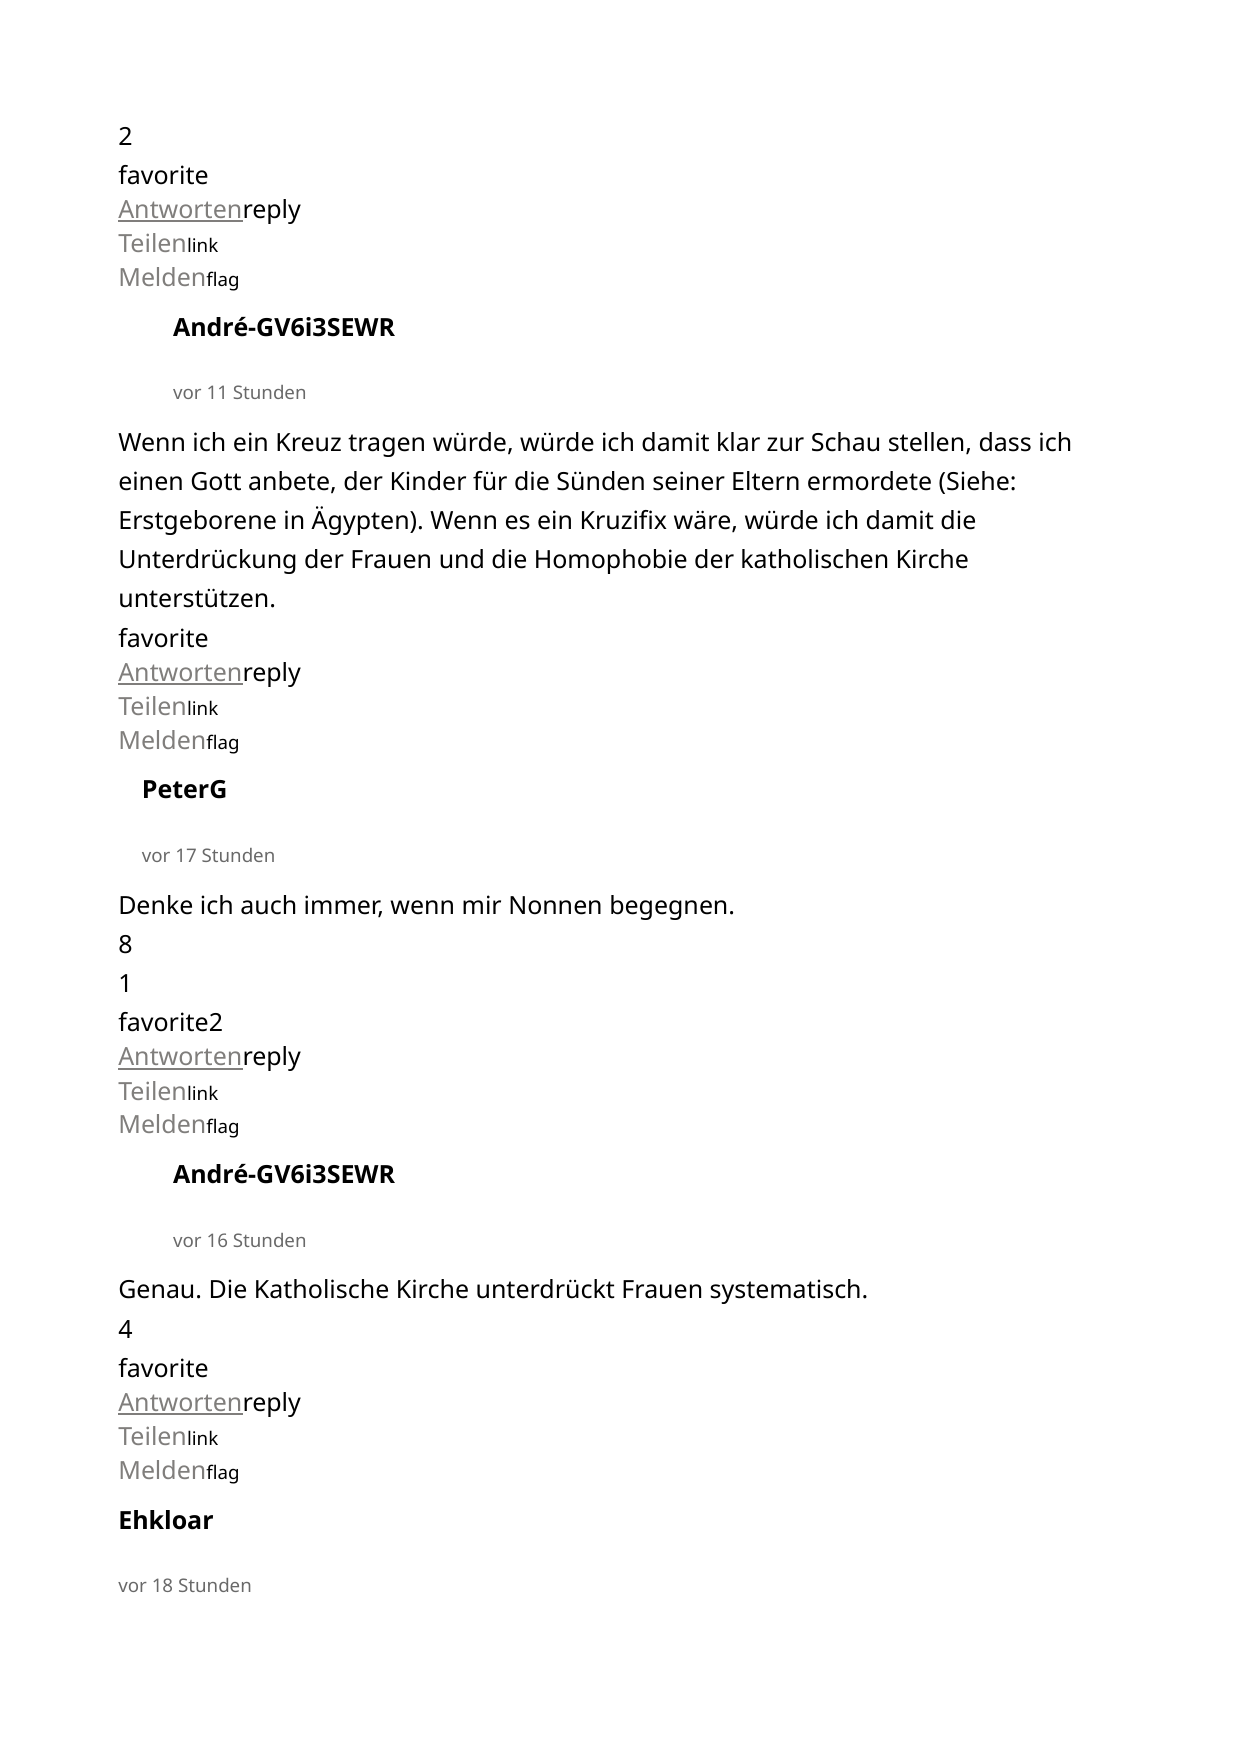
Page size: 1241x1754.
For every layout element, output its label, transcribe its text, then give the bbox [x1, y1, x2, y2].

text vor 16 Stunden [173, 1227, 1117, 1253]
text André-GV6i3SEWR [173, 1157, 1114, 1191]
text 8 [118, 927, 1122, 961]
text Antwortenreply [118, 654, 1122, 688]
text Antwortenreply [118, 1039, 1122, 1073]
text favorite [118, 1351, 1122, 1384]
text Teilenlink [118, 1073, 1122, 1107]
text Antwortenreply [118, 1384, 1122, 1419]
text Teilenlink [118, 688, 1122, 722]
text favorite2 [118, 1005, 1122, 1039]
text Teilenlink [118, 1419, 1122, 1453]
text PeterG [142, 772, 1114, 806]
text Antwortenreply [118, 191, 1122, 225]
text Meldenflag [118, 259, 1122, 293]
text Genau. Die Katholische Kirche unterdrückt Frauen systematisch. [118, 1272, 1122, 1306]
text Teilenlink [118, 225, 1122, 259]
text Meldenflag [118, 1453, 1122, 1487]
text Denke ich auch immer, wenn mir Nonnen begegnen. [118, 887, 1122, 922]
text favorite [118, 157, 1122, 191]
text Ehkloar [118, 1502, 1114, 1536]
text Wenn ich ein Kreuz tragen würde, würde ich damit klar zur Schau stellen, dass ich einen Gott anbete, der Kinder für die Sünden seiner Eltern ermordete (Siehe: Erstgeborene in Ägypten). Wenn es ein Kruzifix wäre, würde ich damit die Unterdrückung der Frauen und die Homophobie der katholischen Kirche unterstützen. [118, 424, 1122, 615]
text Meldenflag [118, 722, 1122, 757]
text vor 18 Stunden [118, 1573, 1117, 1598]
text vor 11 Stunden [173, 379, 1117, 405]
text 1 [118, 966, 1122, 1000]
text favorite [118, 620, 1122, 654]
text 2 [118, 118, 1122, 152]
text André-GV6i3SEWR [173, 309, 1114, 343]
text vor 17 Stunden [142, 843, 1117, 868]
text Meldenflag [118, 1107, 1122, 1141]
text 4 [118, 1311, 1122, 1345]
